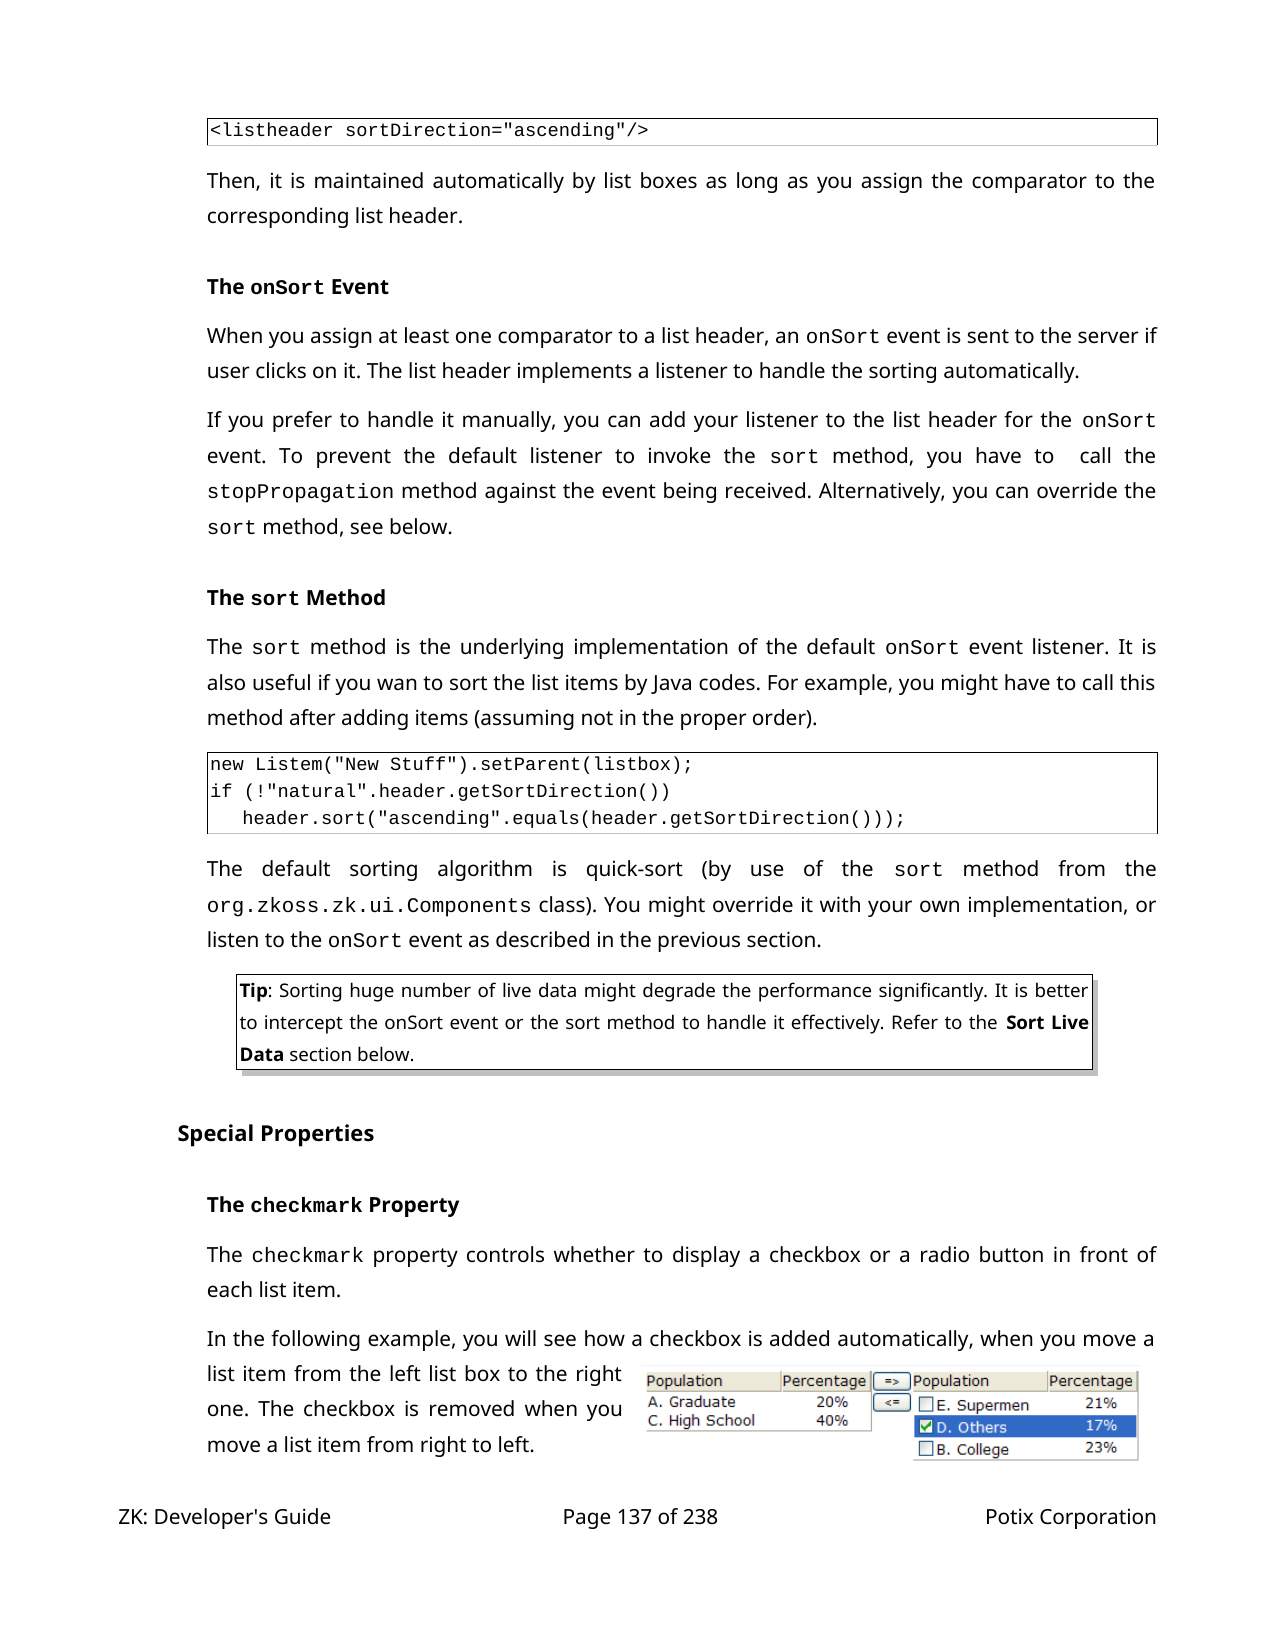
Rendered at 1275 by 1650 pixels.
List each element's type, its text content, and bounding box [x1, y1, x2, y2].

text Tip: Sorting huge number of live data might degrade the performance significantly. It is better to intercept the onSort event or the sort method to handle it effectively. Refer to the Sort Live Data section below. [237, 975, 1092, 1069]
text <listheader sortDirection="ascending"/> [208, 119, 1157, 145]
text The default sorting algorithm is quick-sort (by use of the sort method from the org.zkoss.zk.ui.Components class). You might override it with your own implementation, or listen to the onSort event as described in the previous section. [207, 854, 1157, 954]
text new Listem("New Stuff").setParent(listbox); [208, 753, 1157, 776]
text if (!"natural".header.getSortDirection()) [208, 779, 1157, 803]
subtitle Special Properties [177, 1118, 1157, 1148]
text header.sort("ascending".equals(header.getSortDirection())); [208, 806, 1157, 833]
text The sort method is the underlying implementation of the default onSort event listener. It is also useful if you wan to sort the list items by Java codes. For example, you might have to call this method after adding items (assuming not in the proper order). [207, 632, 1157, 731]
text In the following example, you will see how a checkbox is added automatically, when you move a list item from the left list box to the right one. The checkbox is removed when you move a list item from right to left. [207, 1324, 1157, 1458]
picture [640, 1365, 1142, 1463]
text When you assign at least one comparator to a list header, an onSort event is sent to the server if user clicks on it. The list header implements a listener to handle the sorting automatically. [207, 321, 1157, 385]
subtitle The sort Method [207, 583, 1157, 612]
text Then, it is maintained automatically by list boxes as long as you assign the comparator to the corresponding list header. [207, 166, 1157, 229]
subtitle The onSort Event [207, 272, 1157, 301]
subtitle The checkmark Property [207, 1191, 1157, 1219]
text If you prefer to handle it manually, you can add your listener to the list header for the onSort event. To prevent the default listener to invoke the sort method, you have to call the stopPropagation method against the event being received. Alternatively, you can override the sort method, see below. [207, 406, 1157, 541]
text The checkmark property controls whether to display a checkbox or a radio button in front of each list item. [207, 1240, 1157, 1303]
